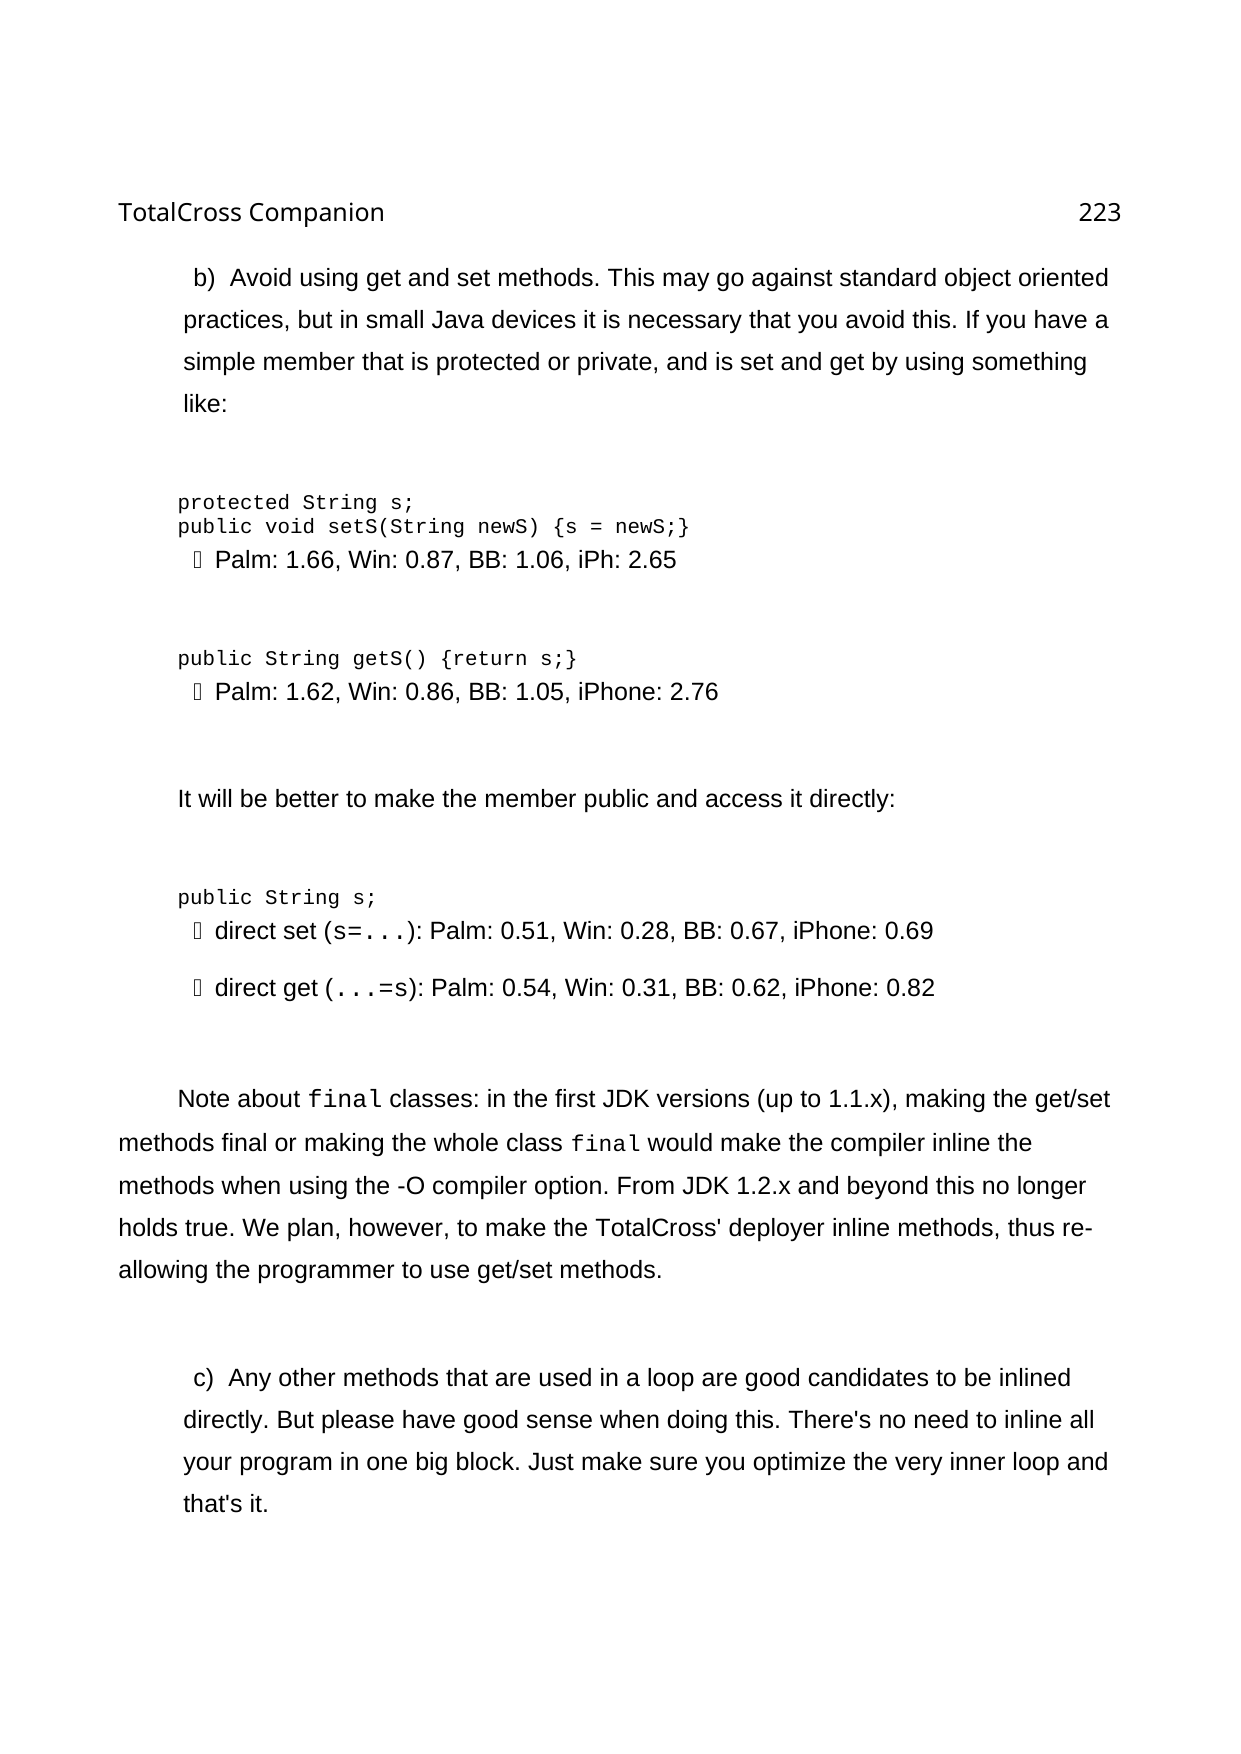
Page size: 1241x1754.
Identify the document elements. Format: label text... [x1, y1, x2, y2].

list Palm: 1.66, Win: 0.87, BB: 1.06, iPh: 2.65 [193, 546, 1122, 574]
text It will be better to make the member public and access it directly: [118, 785, 1122, 813]
list Palm: 1.62, Win: 0.86, BB: 1.05, iPhone: 2.76 [193, 677, 1122, 706]
list direct get (...=s): Palm: 0.54, Win: 0.31, BB: 0.62, iPhone: 0.82 [193, 974, 1122, 1004]
text public String getS() {return s;} [118, 648, 1122, 672]
list direct set (s=...): Palm: 0.51, Win: 0.28, BB: 0.67, iPhone: 0.69 [193, 917, 1122, 947]
text public void setS(String newS) {s = newS;} [118, 516, 1122, 540]
list Any other methods that are used in a loop are good candidates to be inlined directly. But please have good sense when doing this. There's no need to inline all your program in one big block. Just make sure you optimize the very inner loop and that's it. [183, 1364, 1122, 1518]
text Note about final classes: in the first JDK versions (up to 1.1.x), making the get/set methods final or making the whole class final would make the compiler inline the methods when using the -O compiler option. From JDK 1.2.x and beyond this no longer holds true. We plan, however, to make the TotalCross' deployer inline methods, thus re-allowing the programmer to use get/set methods. [118, 1084, 1122, 1284]
list Avoid using get and set methods. This may go against standard object oriented practices, but in small Java devices it is necessary that you avoid this. If you have a simple member that is protected or private, and is set and get by using something like: [183, 264, 1122, 418]
text protected String s; [118, 492, 1122, 516]
text public String s; [118, 887, 1122, 911]
